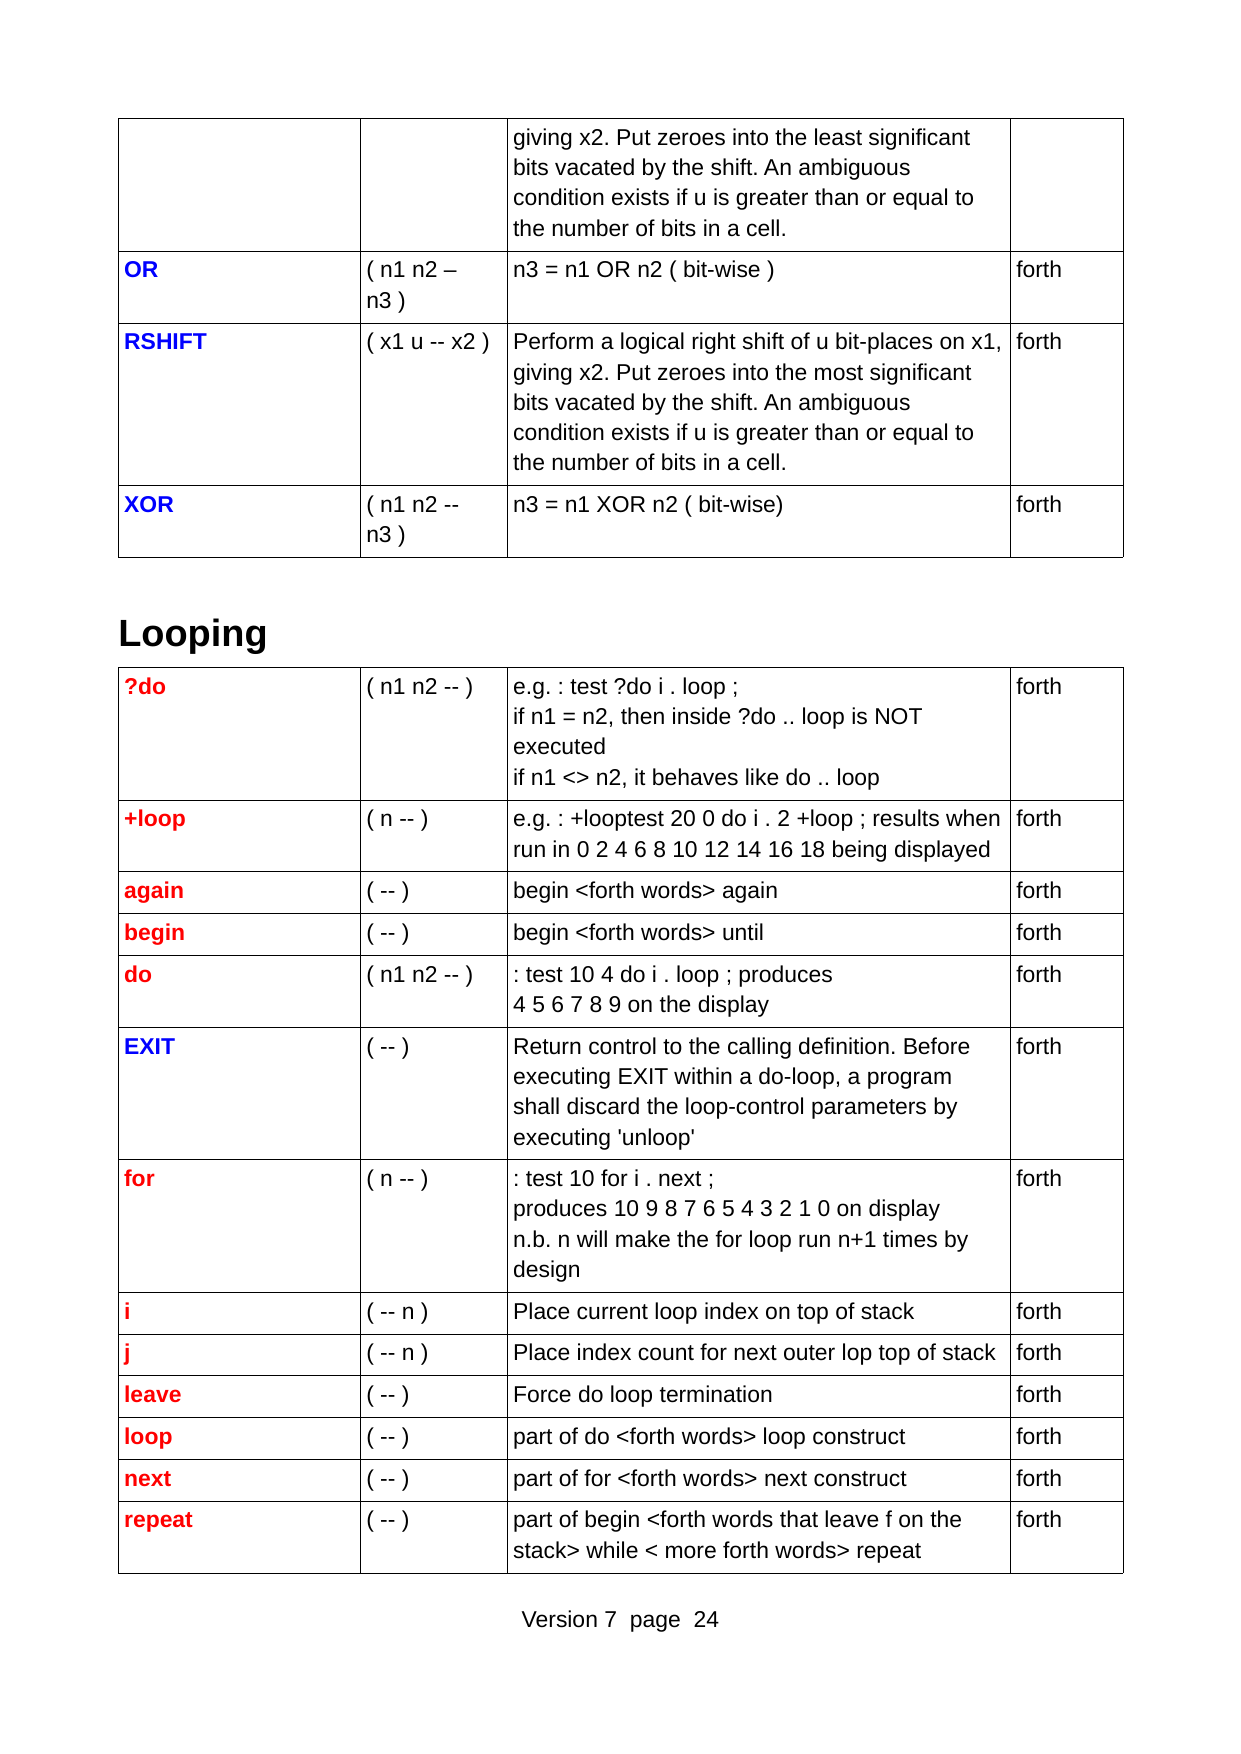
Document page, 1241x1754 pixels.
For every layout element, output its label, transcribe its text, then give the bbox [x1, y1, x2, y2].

table_cell do [119, 956, 360, 1027]
table_cell forth [1011, 1160, 1123, 1292]
table_cell loop [119, 1418, 360, 1459]
table_cell forth [1011, 914, 1123, 955]
table_cell e.g. : +looptest 20 0 do i . 2 +loop ; results when run in 0 2 4 6 8 10 12 14 16 18 being displayed [508, 801, 1010, 871]
table_cell ( n -- ) [361, 1160, 507, 1292]
table_cell ( n1 n2 -- ) [361, 956, 507, 1027]
table_cell again [119, 872, 360, 913]
table_cell ( -- ) [361, 1460, 507, 1501]
table_cell XOR [119, 486, 360, 557]
table_cell [1011, 119, 1123, 251]
table_cell next [119, 1460, 360, 1501]
table_cell Place current loop index on top of stack [508, 1293, 1010, 1333]
table_cell begin <forth words> again [508, 872, 1010, 913]
table_header e.g. : test ?do i . loop ; if n1 = n2, then inside ?do .. loop is NOT executed if n1 <> n2, it behaves like do .. loop [508, 668, 1010, 799]
table_cell forth [1011, 1335, 1123, 1375]
table_cell begin [119, 914, 360, 955]
table_cell forth [1011, 1460, 1123, 1501]
table_cell forth [1011, 1293, 1123, 1333]
table_header forth [1011, 668, 1123, 799]
table_cell : test 10 4 do i . loop ; produces 4 5 6 7 8 9 on the display [508, 956, 1010, 1027]
table_cell forth [1011, 1028, 1123, 1159]
table_cell for [119, 1160, 360, 1292]
table_cell j [119, 1335, 360, 1375]
table_cell Return control to the calling definition. Before executing EXIT within a do-loop, a program shall discard the loop-control parameters by executing 'unloop' [508, 1028, 1010, 1159]
table_cell forth [1011, 486, 1123, 557]
table_cell +loop [119, 801, 360, 871]
table_cell i [119, 1293, 360, 1333]
table_cell Force do loop termination [508, 1376, 1010, 1417]
table_cell begin <forth words> until [508, 914, 1010, 955]
table_cell forth [1011, 252, 1123, 322]
table_cell ( n1 n2 -- n3 ) [361, 486, 507, 557]
table_cell forth [1011, 1418, 1123, 1459]
table_cell part of do <forth words> loop construct [508, 1418, 1010, 1459]
table_cell : test 10 for i . next ; produces 10 9 8 7 6 5 4 3 2 1 0 on display n.b. n will make the for loop run n+1 times by design [508, 1160, 1010, 1292]
table_cell leave [119, 1376, 360, 1417]
table_cell n3 = n1 XOR n2 ( bit-wise) [508, 486, 1010, 557]
table_cell ( -- n ) [361, 1293, 507, 1333]
table_cell Place index count for next outer lop top of stack [508, 1335, 1010, 1375]
table_cell ( -- ) [361, 1376, 507, 1417]
table_cell ( -- ) [361, 1028, 507, 1159]
table_cell ( -- ) [361, 1502, 507, 1573]
table_cell ( -- ) [361, 914, 507, 955]
table_cell forth [1011, 801, 1123, 871]
table_cell ( -- n ) [361, 1335, 507, 1375]
table_cell ( n -- ) [361, 801, 507, 871]
table_cell RSHIFT [119, 324, 360, 485]
table_header ?do [119, 668, 360, 799]
table_cell forth [1011, 324, 1123, 485]
table_cell ( -- ) [361, 1418, 507, 1459]
table_cell forth [1011, 1502, 1123, 1573]
table_cell [361, 119, 507, 251]
table_cell repeat [119, 1502, 360, 1573]
subtitle Looping [118, 611, 1122, 654]
table_cell ( n1 n2 – n3 ) [361, 252, 507, 322]
table_cell EXIT [119, 1028, 360, 1159]
table_cell giving x2. Put zeroes into the least significant bits vacated by the shift. An ambiguous condition exists if u is greater than or equal to the number of bits in a cell. [508, 119, 1010, 251]
table_cell OR [119, 252, 360, 322]
table_cell forth [1011, 1376, 1123, 1417]
table_cell ( -- ) [361, 872, 507, 913]
table_cell forth [1011, 956, 1123, 1027]
table_cell n3 = n1 OR n2 ( bit-wise ) [508, 252, 1010, 322]
table_cell Perform a logical right shift of u bit-places on x1, giving x2. Put zeroes into the most significant bits vacated by the shift. An ambiguous condition exists if u is greater than or equal to the number of bits in a cell. [508, 324, 1010, 485]
table_cell [119, 119, 360, 251]
table_cell part of for <forth words> next construct [508, 1460, 1010, 1501]
table_header ( n1 n2 -- ) [361, 668, 507, 799]
table_cell forth [1011, 872, 1123, 913]
table_cell part of begin <forth words that leave f on the stack> while < more forth words> repeat [508, 1502, 1010, 1573]
table_cell ( x1 u -- x2 ) [361, 324, 507, 485]
